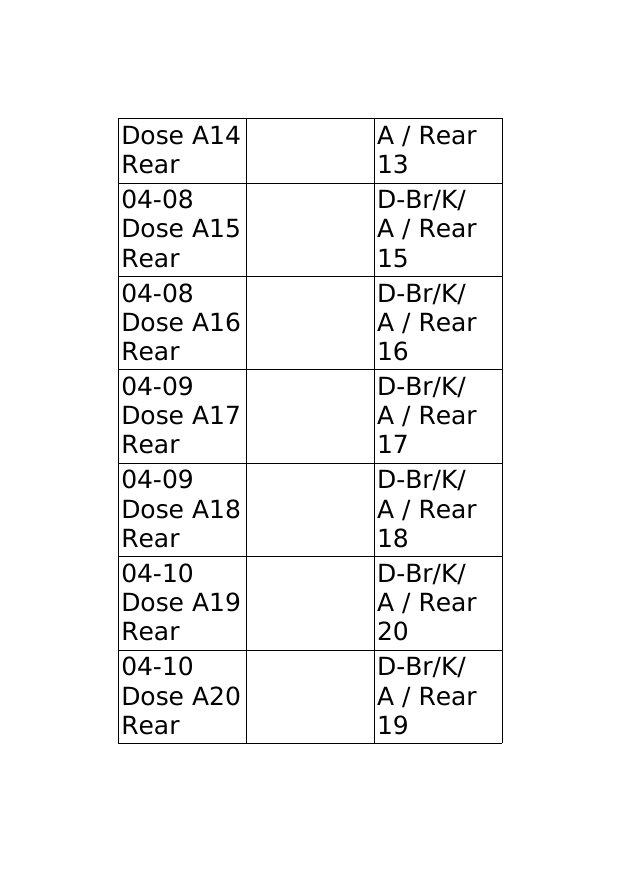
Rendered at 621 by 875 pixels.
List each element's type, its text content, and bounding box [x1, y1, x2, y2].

table_cell 04-08 Dose A16 Rear [119, 277, 246, 369]
table_cell D-Br/K/A / Rear 16 [375, 277, 502, 369]
table_cell 04-10 Dose A19 Rear [119, 557, 246, 649]
table_cell 04-08 Dose A15 Rear [119, 184, 246, 276]
table_cell D-Br/K/A / Rear 17 [375, 370, 502, 463]
table_cell A / Rear 13 [375, 119, 502, 182]
table_cell [247, 370, 374, 463]
table_cell D-Br/K/A / Rear 20 [375, 557, 502, 649]
table_cell [247, 277, 374, 369]
table_cell Dose A14 Rear [119, 119, 246, 182]
table_cell D-Br/K/A / Rear 19 [375, 651, 502, 743]
table_cell [247, 184, 374, 276]
table_cell 04-09 Dose A17 Rear [119, 370, 246, 463]
table_cell [247, 557, 374, 649]
table_cell [247, 119, 374, 182]
table_cell 04-09 Dose A18 Rear [119, 464, 246, 556]
table_cell [247, 651, 374, 743]
table_cell D-Br/K/A / Rear 15 [375, 184, 502, 276]
table_cell D-Br/K/A / Rear 18 [375, 464, 502, 556]
table_cell [247, 464, 374, 556]
table_cell 04-10 Dose A20 Rear [119, 651, 246, 743]
